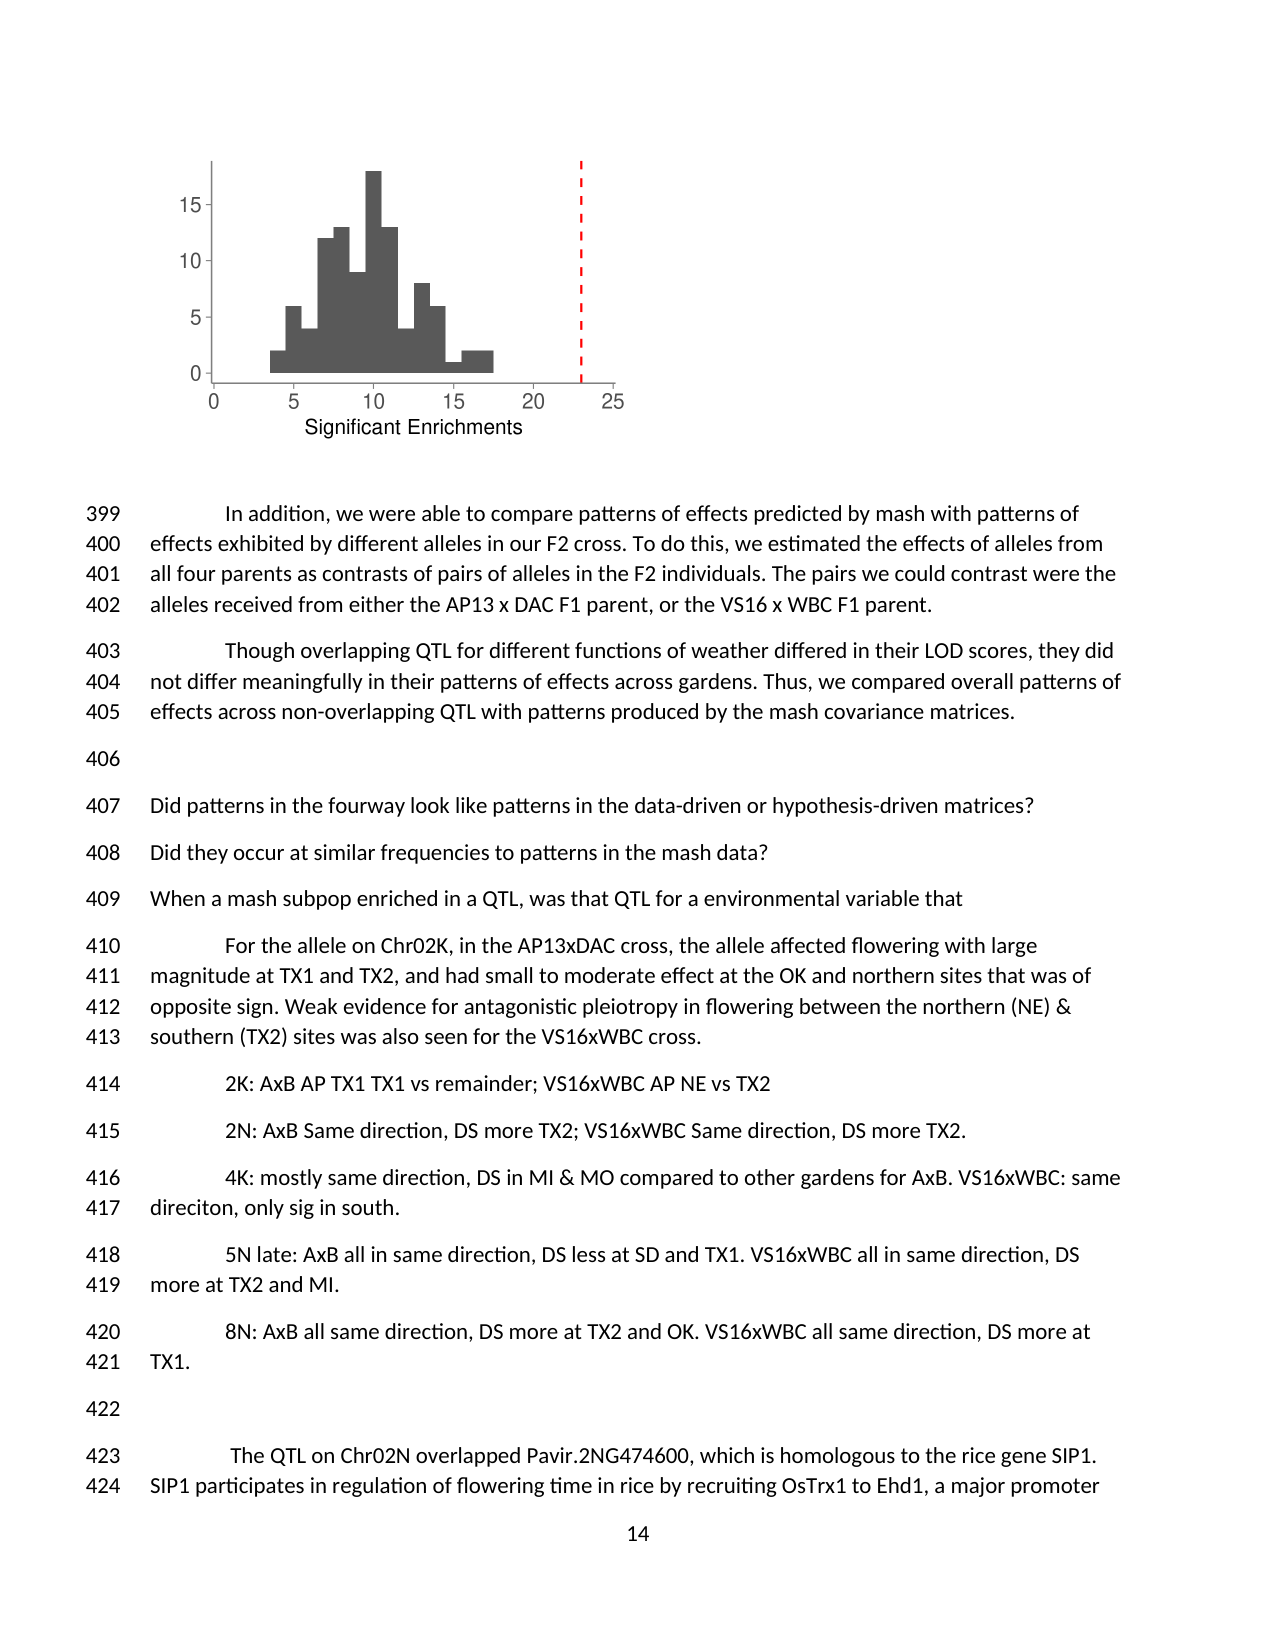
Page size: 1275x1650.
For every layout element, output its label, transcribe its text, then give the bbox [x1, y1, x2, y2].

text Though overlapping QTL for different functions of weather differed in their LOD scores, they did not differ meaningfully in their patterns of effects across gardens. Thus, we compared overall patterns of effects across non-overlapping QTL with patterns produced by the mash covariance matrices. [150, 637, 1125, 725]
text 8N: AxB all same direction, DS more at TX2 and OK. VS16xWBC all same direction, DS more at TX1. [150, 1317, 1125, 1375]
text 4K: mostly same direction, DS in MI & MO compared to other gardens for AxB. VS16xWBC: same direciton, only sig in south. [150, 1163, 1125, 1221]
text Did patterns in the fourway look like patterns in the data-driven or hypothesis-driven matrices? [150, 791, 1125, 819]
text When a mash subpop enriched in a QTL, was that QTL for a environmental variable that [150, 884, 1125, 912]
text Did they occur at similar frequencies to patterns in the mash data? [150, 838, 1125, 866]
text 2N: AxB Same direction, DS more TX2; VS16xWBC Same direction, DS more TX2. [150, 1116, 1125, 1144]
picture [141, 150, 627, 450]
text 5N late: AxB all in same direction, DS less at SD and TX1. VS16xWBC all in same direction, DS more at TX2 and MI. [150, 1240, 1125, 1298]
text For the allele on Chr02K, in the AP13xDAC cross, the allele affected flowering with large magnitude at TX1 and TX2, and had small to moderate effect at the OK and northern sites that was of opposite sign. Weak evidence for antagonistic pleiotropy in flowering between the northern (NE) & southern (TX2) sites was also seen for the VS16xWBC cross. [150, 931, 1125, 1050]
text The QTL on Chr02N overlapped Pavir.2NG474600, which is homologous to the rice gene SIP1. SIP1 participates in regulation of flowering time in rice by recruiting OsTrx1 to Ehd1, a major promoter [150, 1441, 1125, 1499]
text In addition, we were able to compare patterns of effects predicted by mash with patterns of effects exhibited by different alleles in our F2 cross. To do this, we estimated the effects of alleles from all four parents as contrasts of pairs of alleles in the F2 individuals. The pairs we could contrast were the alleles received from either the AP13 x DAC F1 parent, or the VS16 x WBC F1 parent. [150, 499, 1125, 618]
text 2K: AxB AP TX1 TX1 vs remainder; VS16xWBC AP NE vs TX2 [150, 1069, 1125, 1097]
